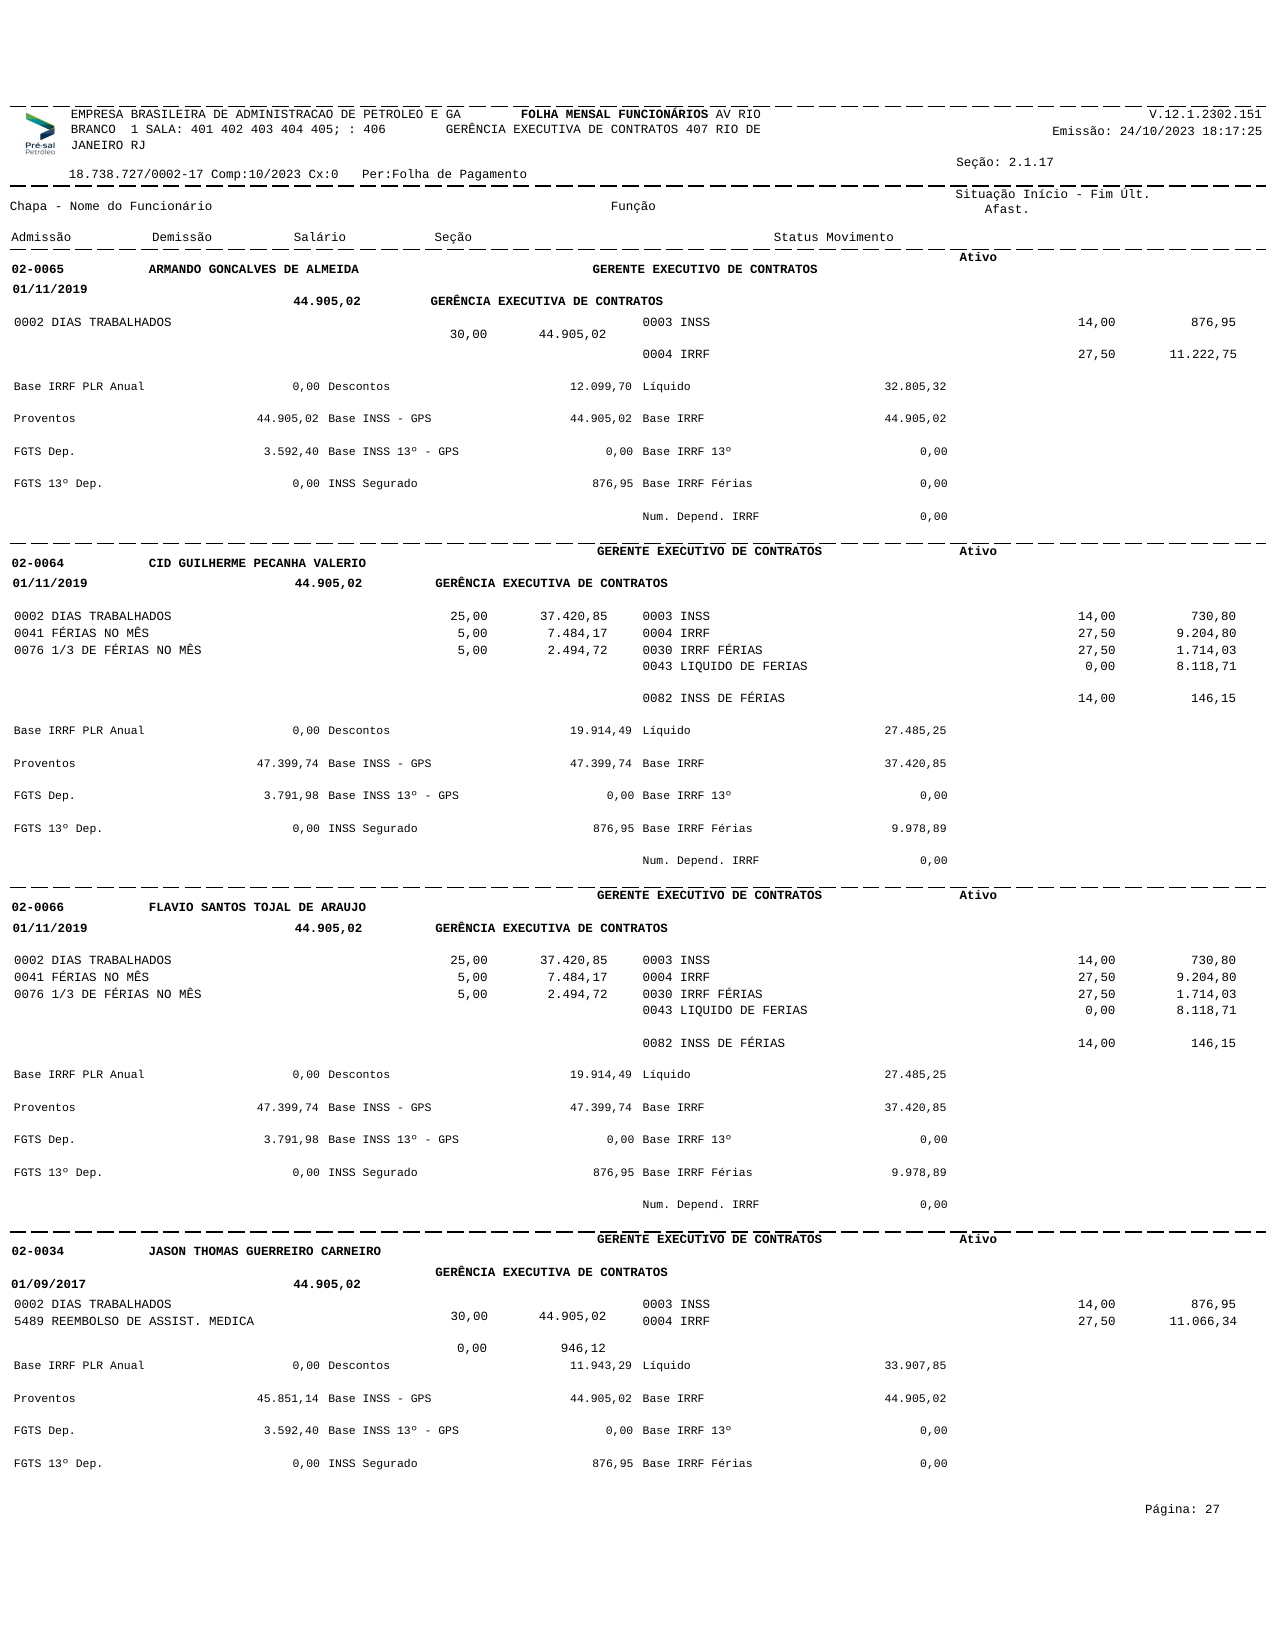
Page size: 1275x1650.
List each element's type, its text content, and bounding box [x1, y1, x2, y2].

table_cell 0,00 [257, 1457, 328, 1489]
table_cell 0003 INSS 0004 IRRF 0030 IRRF FÉRIAS [643, 953, 884, 1003]
table_cell [957, 1134, 1078, 1166]
table_cell Ativo [957, 1231, 1078, 1265]
table_cell [957, 724, 1078, 757]
table_cell [10, 1036, 257, 1068]
table_cell FGTS Dep. [10, 445, 257, 477]
table_cell FGTS 13º Dep. [10, 822, 257, 854]
table_cell Base INSS 13º - GPS [328, 789, 540, 822]
table_cell [957, 1457, 1078, 1489]
table_cell [957, 478, 1078, 510]
table_cell Base INSS - GPS [328, 413, 570, 445]
table_cell [1078, 1392, 1169, 1424]
table_cell [1169, 822, 1266, 854]
table_cell Descontos [328, 1069, 450, 1101]
table_cell 0,00 [257, 380, 328, 412]
table_cell GERÊNCIA EXECUTIVA DE CONTRATOS [435, 1265, 884, 1298]
table_cell 37.420,85 7.484,17 2.494,72 [540, 953, 642, 1003]
table_cell [884, 543, 957, 577]
table_cell [257, 1004, 328, 1036]
table_cell FGTS Dep. [10, 1134, 257, 1166]
table_cell [1169, 1359, 1266, 1392]
table_cell 47.399,74 [540, 1101, 642, 1133]
table_cell [957, 789, 1078, 822]
table_cell [957, 1265, 1078, 1298]
table_cell [10, 659, 257, 692]
table_cell [540, 1199, 642, 1231]
table_cell 37.420,85 [884, 1101, 957, 1133]
table_cell [957, 609, 1078, 659]
table_cell 14,00 [1078, 692, 1169, 724]
table_cell [1169, 1265, 1266, 1298]
table_cell INSS Segurado [328, 822, 540, 854]
table_cell [1078, 1069, 1169, 1101]
table_cell [884, 577, 957, 609]
table_cell [1169, 413, 1266, 445]
table_cell [450, 1036, 540, 1068]
table_cell GERÊNCIA EXECUTIVA DE CONTRATOS [435, 921, 884, 953]
table_cell [1078, 445, 1169, 477]
table_cell [1169, 1231, 1266, 1265]
table_cell [328, 953, 450, 1003]
table_cell 876,95 [570, 478, 642, 510]
table_cell 47.399,74 [257, 757, 328, 789]
table_cell 32.805,32 [884, 380, 957, 412]
table_cell 0043 LIQUIDO DE FERIAS [643, 659, 884, 692]
table_cell 146,15 [1169, 1036, 1266, 1068]
table_cell 14,00 27,50 27,50 [1078, 953, 1169, 1003]
table_cell [10, 1004, 257, 1036]
table_cell 01/11/2019 [10, 283, 257, 315]
table_cell [957, 380, 1078, 412]
table_cell Base INSS - GPS [328, 1392, 570, 1424]
table_cell [257, 953, 328, 1003]
table_cell 0,00 [257, 1166, 328, 1198]
table_cell 3.791,98 [257, 789, 328, 822]
table_cell [328, 692, 450, 724]
table_cell 0,00 [884, 445, 957, 477]
table_cell 44.905,02 [884, 1392, 957, 1424]
table_cell GERÊNCIA EXECUTIVA DE CONTRATOS [435, 577, 884, 609]
table_cell [1169, 1134, 1266, 1166]
table_cell Proventos [10, 1392, 257, 1424]
table_cell 27.485,25 [884, 1069, 957, 1101]
table_cell Base IRRF 13º [643, 1134, 884, 1166]
table_cell Base IRRF PLR Anual [10, 380, 257, 412]
table_cell GERENTE EXECUTIVO DE CONTRATOS [597, 1231, 884, 1265]
table_cell [450, 659, 540, 692]
table_cell GERENTE EXECUTIVO DE CONTRATOS [597, 543, 884, 577]
table_cell 27,50 [1078, 348, 1169, 380]
table_cell 0,00 [257, 1359, 328, 1392]
table_cell [957, 692, 1078, 724]
table_cell [1169, 789, 1266, 822]
table_cell Base IRRF PLR Anual [10, 1069, 257, 1101]
table_cell 19.914,49 [540, 724, 642, 757]
table_cell 01/09/2017 44.905,02 [10, 1265, 435, 1298]
table_cell [1078, 921, 1169, 953]
table_cell [1078, 1457, 1169, 1489]
table_cell [1078, 822, 1169, 854]
table_cell Proventos [10, 757, 257, 789]
table_cell Base IRRF 13º [643, 445, 884, 477]
table_cell [884, 921, 957, 953]
table_cell [1078, 1134, 1169, 1166]
table_cell 0,00 [884, 1134, 957, 1166]
table_cell Base IRRF Férias [643, 1457, 884, 1489]
table_cell [957, 1392, 1078, 1424]
table_cell Base IRRF 13º [643, 1424, 884, 1457]
table_cell 0,00 [884, 1457, 957, 1489]
table_cell 14,00 [1078, 315, 1169, 347]
table_header EMPRESA BRASILEIRA DE ADMINISTRACAO DE PETROLEO E GA FOLHA MENSAL FUNCIONÁRIOS AV RIO BRANCO 1 SALA: 401 402 403 404 405; : 406 GERÊNCIA EXECUTIVA DE CONTRATOS 407 RIO DE JANEIRO RJ 18.738.727/0002-17 Comp:10/2023 Cx:0 Per:Folha de Pagamento [10, 106, 957, 185]
table_cell [1169, 1392, 1266, 1424]
table_cell [1169, 887, 1266, 921]
table_cell [450, 1004, 540, 1036]
table_cell Chapa - Nome do Funcionário Função Admissão Demissão Salário Seção Status Movimento [10, 185, 957, 248]
table_cell Num. Depend. IRRF [643, 854, 884, 887]
table_cell 730,80 9.204,80 1.714,03 [1169, 953, 1266, 1003]
table_cell [1169, 185, 1266, 248]
table_cell 30,00 44.905,02 [257, 315, 642, 347]
table_cell [540, 659, 642, 692]
table_cell [957, 659, 1078, 692]
table_cell INSS Segurado [328, 1166, 540, 1198]
table_cell [1169, 854, 1266, 887]
table_cell Descontos [328, 1359, 570, 1392]
table_cell [1078, 249, 1169, 282]
table_cell [957, 1298, 1078, 1359]
table_cell Líquido [643, 724, 884, 757]
table_cell 0,00 [884, 1424, 957, 1457]
table_cell [1078, 510, 1169, 542]
table_cell Ativo [957, 543, 1078, 577]
table_header V.12.1.2302.151 Emissão: 24/10/2023 18:17:25 Seção: 2.1.17 [957, 106, 1266, 185]
table_cell 876,95 [540, 822, 642, 854]
table_cell FGTS 13º Dep. [10, 1457, 257, 1489]
table_cell 0003 INSS 0004 IRRF 0030 IRRF FÉRIAS [643, 609, 884, 659]
table_cell Situação Início - Fim Últ. Afast. [957, 185, 1169, 248]
table_cell Líquido [643, 1069, 884, 1101]
table_cell 876,95 [1169, 315, 1266, 347]
table_cell [1169, 921, 1266, 953]
table_cell [1078, 1424, 1169, 1457]
table_cell [1169, 510, 1266, 542]
table_cell Base INSS 13º - GPS [328, 1424, 570, 1457]
table_cell [1169, 380, 1266, 412]
table_cell [1169, 577, 1266, 609]
table_cell 0,00 [884, 789, 957, 822]
table_cell [957, 854, 1078, 887]
table_cell 8.118,71 [1169, 1004, 1266, 1036]
table_cell 25,00 5,00 5,00 [450, 953, 540, 1003]
table_cell 14,00 27,50 27,50 [1078, 609, 1169, 659]
table_cell 3.592,40 [257, 1424, 328, 1457]
table_cell 25,00 5,00 5,00 [450, 609, 540, 659]
table_cell [1169, 445, 1266, 477]
table_cell [957, 1036, 1078, 1068]
table_cell [957, 921, 1078, 953]
table_cell 11.222,75 [1169, 348, 1266, 380]
table_cell Base IRRF Férias [643, 822, 884, 854]
table_cell [1169, 1424, 1266, 1457]
table_cell Descontos [328, 380, 570, 412]
table_cell 876,95 11.066,34 [1169, 1298, 1266, 1359]
table_cell Líquido [643, 380, 884, 412]
table_cell 0002 DIAS TRABALHADOS 0041 FÉRIAS NO MÊS 0076 1/3 DE FÉRIAS NO MÊS [10, 609, 257, 659]
table_cell FGTS 13º Dep. [10, 1166, 257, 1198]
table_cell [1169, 1166, 1266, 1198]
table_cell 44.905,02 [257, 413, 328, 445]
table_cell 44.905,02 [257, 577, 435, 609]
table_cell [1169, 543, 1266, 577]
table_cell [957, 1359, 1078, 1392]
table_cell [1078, 887, 1169, 921]
table_cell [328, 854, 540, 887]
table_cell 0,00 [884, 1199, 957, 1231]
table_cell Base INSS 13º - GPS [328, 445, 570, 477]
table_cell [1169, 757, 1266, 789]
table_cell [957, 822, 1078, 854]
table_cell 01/11/2019 [10, 921, 294, 953]
table_cell [10, 510, 642, 542]
table_cell 33.907,85 [884, 1359, 957, 1392]
table_cell [957, 953, 1078, 1003]
table_cell 0,00 [570, 445, 642, 477]
table_cell [1078, 1166, 1169, 1198]
table_cell [1078, 1101, 1169, 1133]
table_cell [1078, 413, 1169, 445]
table_cell 12.099,70 [570, 380, 642, 412]
table_cell 0002 DIAS TRABALHADOS 5489 REEMBOLSO DE ASSIST. MEDICA [10, 1298, 450, 1359]
table_cell [957, 1069, 1078, 1101]
table_cell [1169, 1069, 1266, 1101]
table_cell 02-0066 FLAVIO SANTOS TOJAL DE ARAUJO [10, 887, 597, 921]
table_cell 0,00 [884, 478, 957, 510]
table_cell [884, 953, 957, 1003]
table_cell 0043 LIQUIDO DE FERIAS [643, 1004, 884, 1036]
table_cell [450, 692, 540, 724]
table_cell [257, 1036, 328, 1068]
table_cell 01/11/2019 [10, 577, 257, 609]
table_cell [1078, 854, 1169, 887]
table_cell [450, 724, 540, 757]
table_cell [10, 1199, 257, 1231]
table_cell [450, 1069, 540, 1101]
table_cell Ativo [957, 887, 1078, 921]
table_cell [1078, 1199, 1169, 1231]
table_cell Num. Depend. IRRF [643, 1199, 884, 1231]
table_cell 0,00 [570, 1424, 642, 1457]
table_cell [1078, 283, 1169, 315]
table_cell 44.905,02 [570, 1392, 642, 1424]
table_cell 37.420,85 [884, 757, 957, 789]
table_cell [257, 854, 328, 887]
table_cell [1169, 1101, 1266, 1133]
table_cell 0,00 [1078, 1004, 1169, 1036]
table_cell 0003 INSS 0004 IRRF [643, 1298, 884, 1359]
table_cell Base IRRF [643, 757, 884, 789]
table_cell 0082 INSS DE FÉRIAS [643, 1036, 884, 1068]
table_cell [884, 659, 957, 692]
table_cell INSS Segurado [328, 1457, 570, 1489]
table_cell [10, 692, 257, 724]
table_cell [1078, 789, 1169, 822]
table_cell Base IRRF 13º [643, 789, 884, 822]
table_cell Base INSS - GPS [328, 757, 540, 789]
table_cell [257, 348, 328, 380]
table_cell 02-0064 CID GUILHERME PECANHA VALERIO [10, 543, 597, 577]
table_cell Descontos [328, 724, 450, 757]
table_cell [957, 577, 1078, 609]
table_cell 0,00 [540, 789, 642, 822]
table_cell 0,00 [884, 854, 957, 887]
table_cell 0,00 [257, 724, 328, 757]
table_cell 0,00 [540, 1134, 642, 1166]
table_cell Base IRRF PLR Anual [10, 1359, 257, 1392]
table_cell [957, 1166, 1078, 1198]
table_cell [957, 1199, 1078, 1231]
table_cell 876,95 [540, 1166, 642, 1198]
table_cell [1078, 1359, 1169, 1392]
table_cell [884, 1231, 957, 1265]
table_cell [1169, 724, 1266, 757]
table_cell 45.851,14 [257, 1392, 328, 1424]
table_cell 0,00 [884, 510, 957, 542]
table_cell Base IRRF [643, 413, 884, 445]
table_cell [257, 1199, 328, 1231]
table_cell [540, 1036, 642, 1068]
table_cell 0004 IRRF [643, 348, 884, 380]
table_cell [957, 413, 1078, 445]
table_cell [328, 659, 450, 692]
table_cell [540, 854, 642, 887]
table_cell 27.485,25 [884, 724, 957, 757]
table_cell [884, 1004, 957, 1036]
table_cell 0,00 [257, 478, 328, 510]
table_cell 47.399,74 [257, 1101, 328, 1133]
table_cell Líquido [643, 1359, 884, 1392]
table_cell [10, 854, 257, 887]
table_cell Num. Depend. IRRF [643, 510, 884, 542]
table_cell 44.905,02 GERÊNCIA EXECUTIVA DE CONTRATOS [257, 283, 884, 315]
table_cell 3.592,40 [257, 445, 328, 477]
table_cell [884, 609, 957, 659]
table_cell [570, 348, 642, 380]
table_cell 14,00 [1078, 1036, 1169, 1068]
table_cell [957, 445, 1078, 477]
table_cell Base INSS - GPS [328, 1101, 540, 1133]
table_cell [1078, 724, 1169, 757]
table_cell Base IRRF Férias [643, 1166, 884, 1198]
table_cell 0,00 [257, 1069, 328, 1101]
table_cell [957, 315, 1078, 347]
table_cell [1078, 543, 1169, 577]
table_cell [10, 348, 257, 380]
table_cell [884, 692, 957, 724]
table_cell Base INSS 13º - GPS [328, 1134, 540, 1166]
table_cell FGTS Dep. [10, 789, 257, 822]
table_cell Base IRRF [643, 1392, 884, 1424]
table_cell [957, 510, 1078, 542]
table_cell Proventos [10, 1101, 257, 1133]
table_cell [257, 659, 328, 692]
table_cell [884, 283, 957, 315]
table_cell 37.420,85 7.484,17 2.494,72 [540, 609, 642, 659]
table_cell 44.905,02 [884, 413, 957, 445]
table_cell [1169, 249, 1266, 282]
table_cell [328, 1004, 450, 1036]
table_cell 730,80 9.204,80 1.714,03 [1169, 609, 1266, 659]
table_cell [1169, 1457, 1266, 1489]
table_cell 44.905,02 [295, 921, 435, 953]
table_cell [540, 1004, 642, 1036]
table_cell 30,00 44.905,02 0,00 946,12 [450, 1298, 642, 1359]
table_cell [540, 692, 642, 724]
table_cell Base IRRF Férias [643, 478, 884, 510]
table_cell Base IRRF [643, 1101, 884, 1133]
table_cell 44.905,02 [570, 413, 642, 445]
table_cell Base IRRF PLR Anual [10, 724, 257, 757]
table_cell [884, 315, 957, 347]
table_cell [957, 348, 1078, 380]
table_cell 876,95 [570, 1457, 642, 1489]
table_cell INSS Segurado [328, 478, 570, 510]
table_cell [957, 283, 1078, 315]
table_cell [1169, 478, 1266, 510]
table_cell [957, 1424, 1078, 1457]
table_cell [957, 1004, 1078, 1036]
table_cell 14,00 27,50 [1078, 1298, 1169, 1359]
table_cell [957, 1101, 1078, 1133]
table_cell 0,00 [257, 822, 328, 854]
table_cell [328, 1036, 450, 1068]
table_cell [1078, 757, 1169, 789]
table_cell [1078, 577, 1169, 609]
table_cell 0003 INSS [643, 315, 884, 347]
table_cell 47.399,74 [540, 757, 642, 789]
table_cell FGTS 13º Dep. [10, 478, 257, 510]
table_cell Proventos [10, 413, 257, 445]
table_cell [1169, 1199, 1266, 1231]
table_cell [884, 887, 957, 921]
table_cell GERENTE EXECUTIVO DE CONTRATOS [597, 887, 884, 921]
table_cell 3.791,98 [257, 1134, 328, 1166]
table_cell 9.978,89 [884, 1166, 957, 1198]
table_cell [1078, 380, 1169, 412]
table_cell 0,00 [1078, 659, 1169, 692]
table_cell [328, 1199, 540, 1231]
table_cell 0002 DIAS TRABALHADOS [10, 315, 257, 347]
table_cell [1169, 283, 1266, 315]
table_cell [957, 757, 1078, 789]
table_cell 0002 DIAS TRABALHADOS 0041 FÉRIAS NO MÊS 0076 1/3 DE FÉRIAS NO MÊS [10, 953, 257, 1003]
table_cell 0082 INSS DE FÉRIAS [643, 692, 884, 724]
table_cell 02-0034 JASON THOMAS GUERREIRO CARNEIRO [10, 1231, 597, 1265]
table_cell [884, 1036, 957, 1068]
table_cell [328, 609, 450, 659]
table_cell [1078, 1265, 1169, 1298]
table_cell 19.914,49 [540, 1069, 642, 1101]
table_cell [884, 249, 957, 282]
table_cell [884, 1298, 957, 1359]
table_cell 11.943,29 [570, 1359, 642, 1392]
table_cell FGTS Dep. [10, 1424, 257, 1457]
table_cell 8.118,71 [1169, 659, 1266, 692]
table_cell 146,15 [1169, 692, 1266, 724]
table_cell [884, 348, 957, 380]
table_cell 9.978,89 [884, 822, 957, 854]
table_cell [884, 1265, 957, 1298]
table_cell [257, 609, 328, 659]
table_cell [1078, 1231, 1169, 1265]
table_cell Ativo [957, 249, 1078, 282]
table_cell [257, 692, 328, 724]
table_cell [328, 348, 570, 380]
table_cell [1078, 478, 1169, 510]
table_cell 02-0065 ARMANDO GONCALVES DE ALMEIDA GERENTE EXECUTIVO DE CONTRATOS [10, 249, 884, 282]
